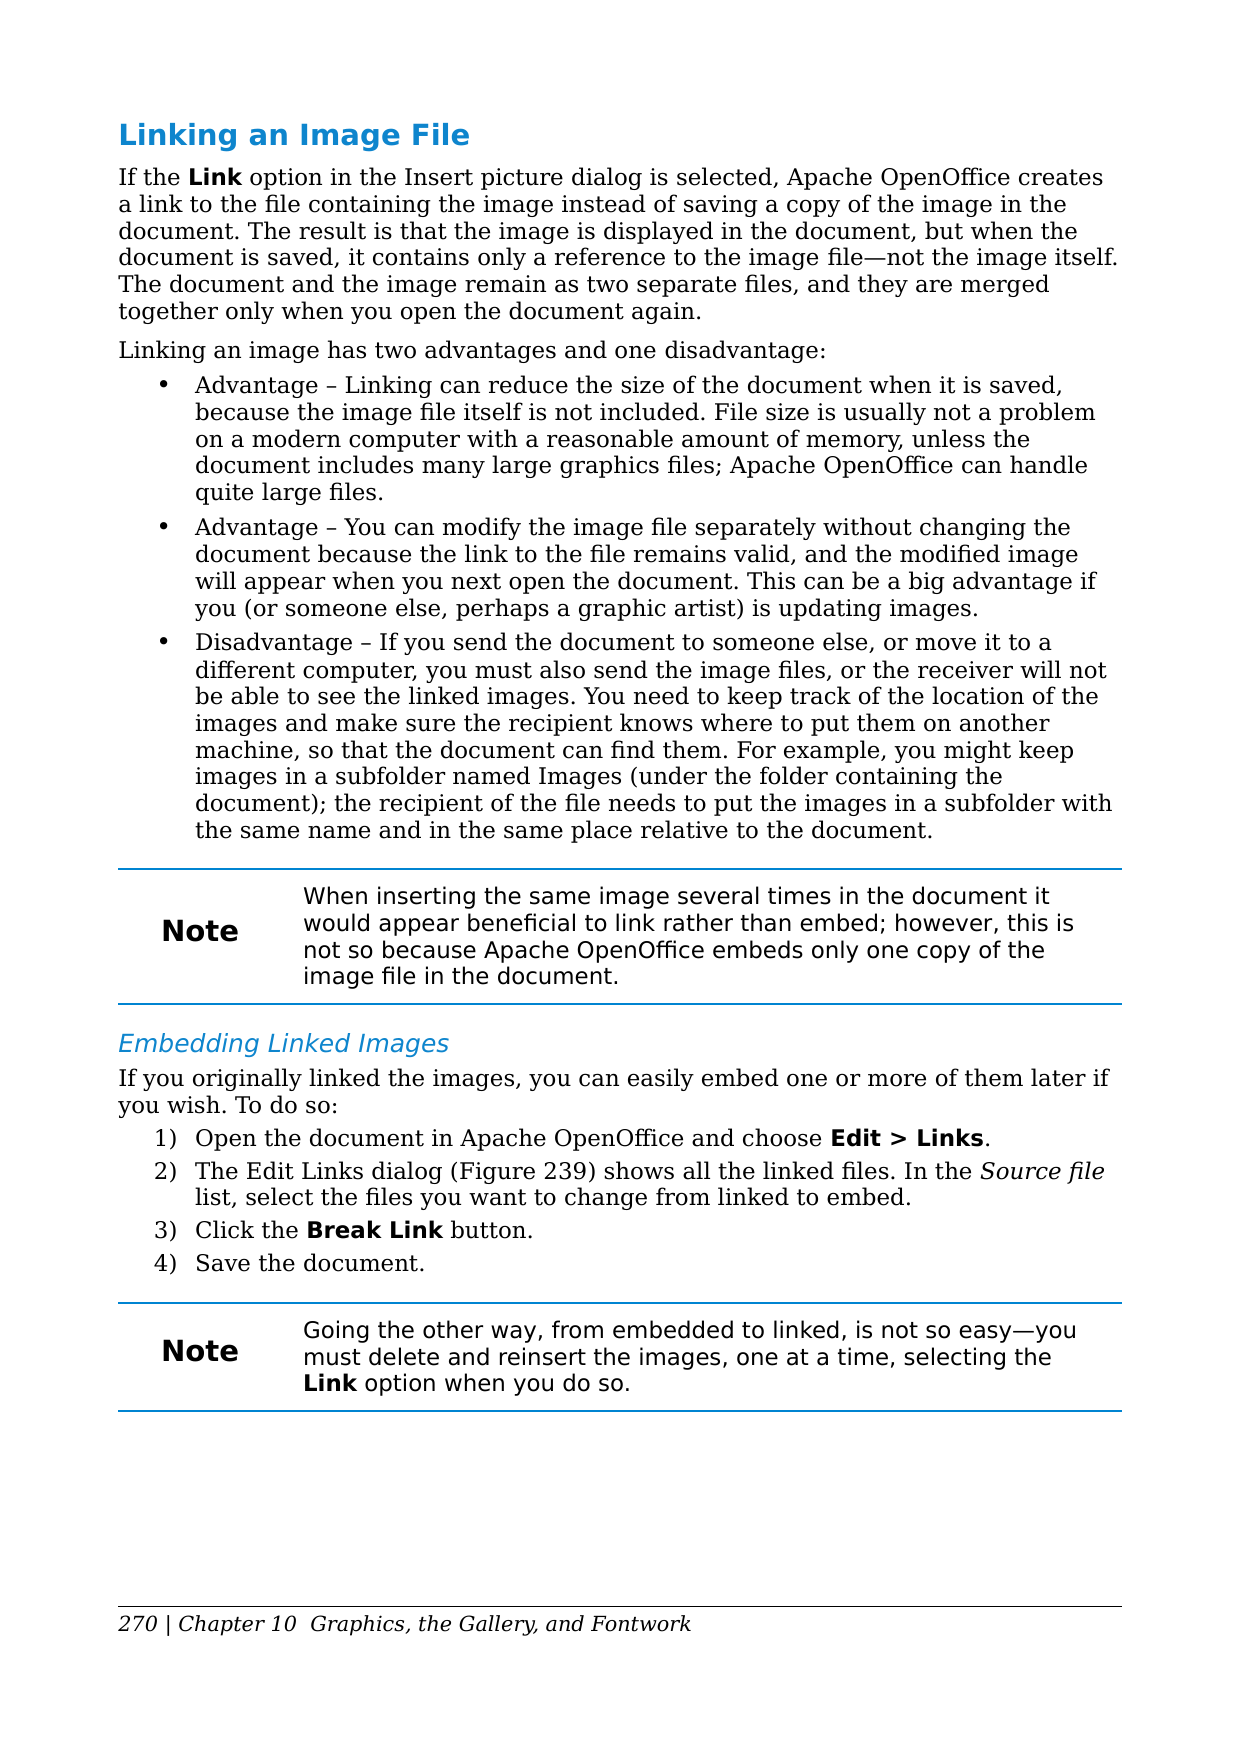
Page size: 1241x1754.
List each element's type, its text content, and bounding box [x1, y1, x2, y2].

list Advantage – You can modify the image file separately without changing the document because the link to the file remains valid, and the modified image will appear when you next open the document. This can be a big advantage if you (or someone else, perhaps a graphic artist) is updating images. [156, 512, 1122, 621]
subtitle Linking an Image File [118, 118, 1122, 152]
list If you originally linked the images, you can easily embed one or more of them later if you wish. To do so: [118, 1065, 1122, 1118]
table_header Going the other way, from embedded to linked, is not so easy—you must delete and reinsert the images, one at a time, selecting the Link option when you do so. [281, 1304, 1122, 1410]
list The Edit Links dialog (Figure 239) shows all the linked files. In the Source file list, select the files you want to change from linked to embed. [177, 1158, 1122, 1211]
list Save the document. [177, 1250, 1122, 1277]
list Open the document in Apache OpenOffice and choose Edit > Links. [177, 1125, 1122, 1152]
list Advantage – Linking can reduce the size of the document when it is saved, because the image file itself is not included. File size is usually not a problem on a modern computer with a reasonable amount of memory, unless the document includes many large graphics files; Apache OpenOffice can handle quite large files. [156, 370, 1122, 506]
text If the Link option in the Insert picture dialog is selected, Apache OpenOffice creates a link to the file containing the image instead of saving a copy of the image in the document. The result is that the image is displayed in the document, but when the document is saved, it contains only a reference to the image file—not the image itself. The document and the image remain as two separate files, and they are merged together only when you open the document again. [118, 164, 1122, 324]
table_header When inserting the same image several times in the document it would appear beneficial to link rather than embed; however, this is not so because Apache OpenOffice embeds only one copy of the image file in the document. [281, 870, 1122, 1003]
table_header Note [118, 1304, 281, 1410]
list Disadvantage – If you send the document to someone else, or move it to a different computer, you must also send the image files, or the receiver will not be able to see the linked images. You need to keep track of the location of the images and make sure the recipient knows where to put them on another machine, so that the document can find them. For example, you might keep images in a subfolder named Images (under the folder containing the document); the recipient of the file needs to put the images in a subfolder with the same name and in the same place relative to the document. [156, 628, 1122, 843]
subtitle Embedding Linked Images [118, 1029, 1122, 1059]
list Click the Break Link button. [177, 1217, 1122, 1244]
list Linking an image has two advantages and one disadvantage: [118, 337, 1122, 364]
table_header Note [118, 870, 281, 1003]
